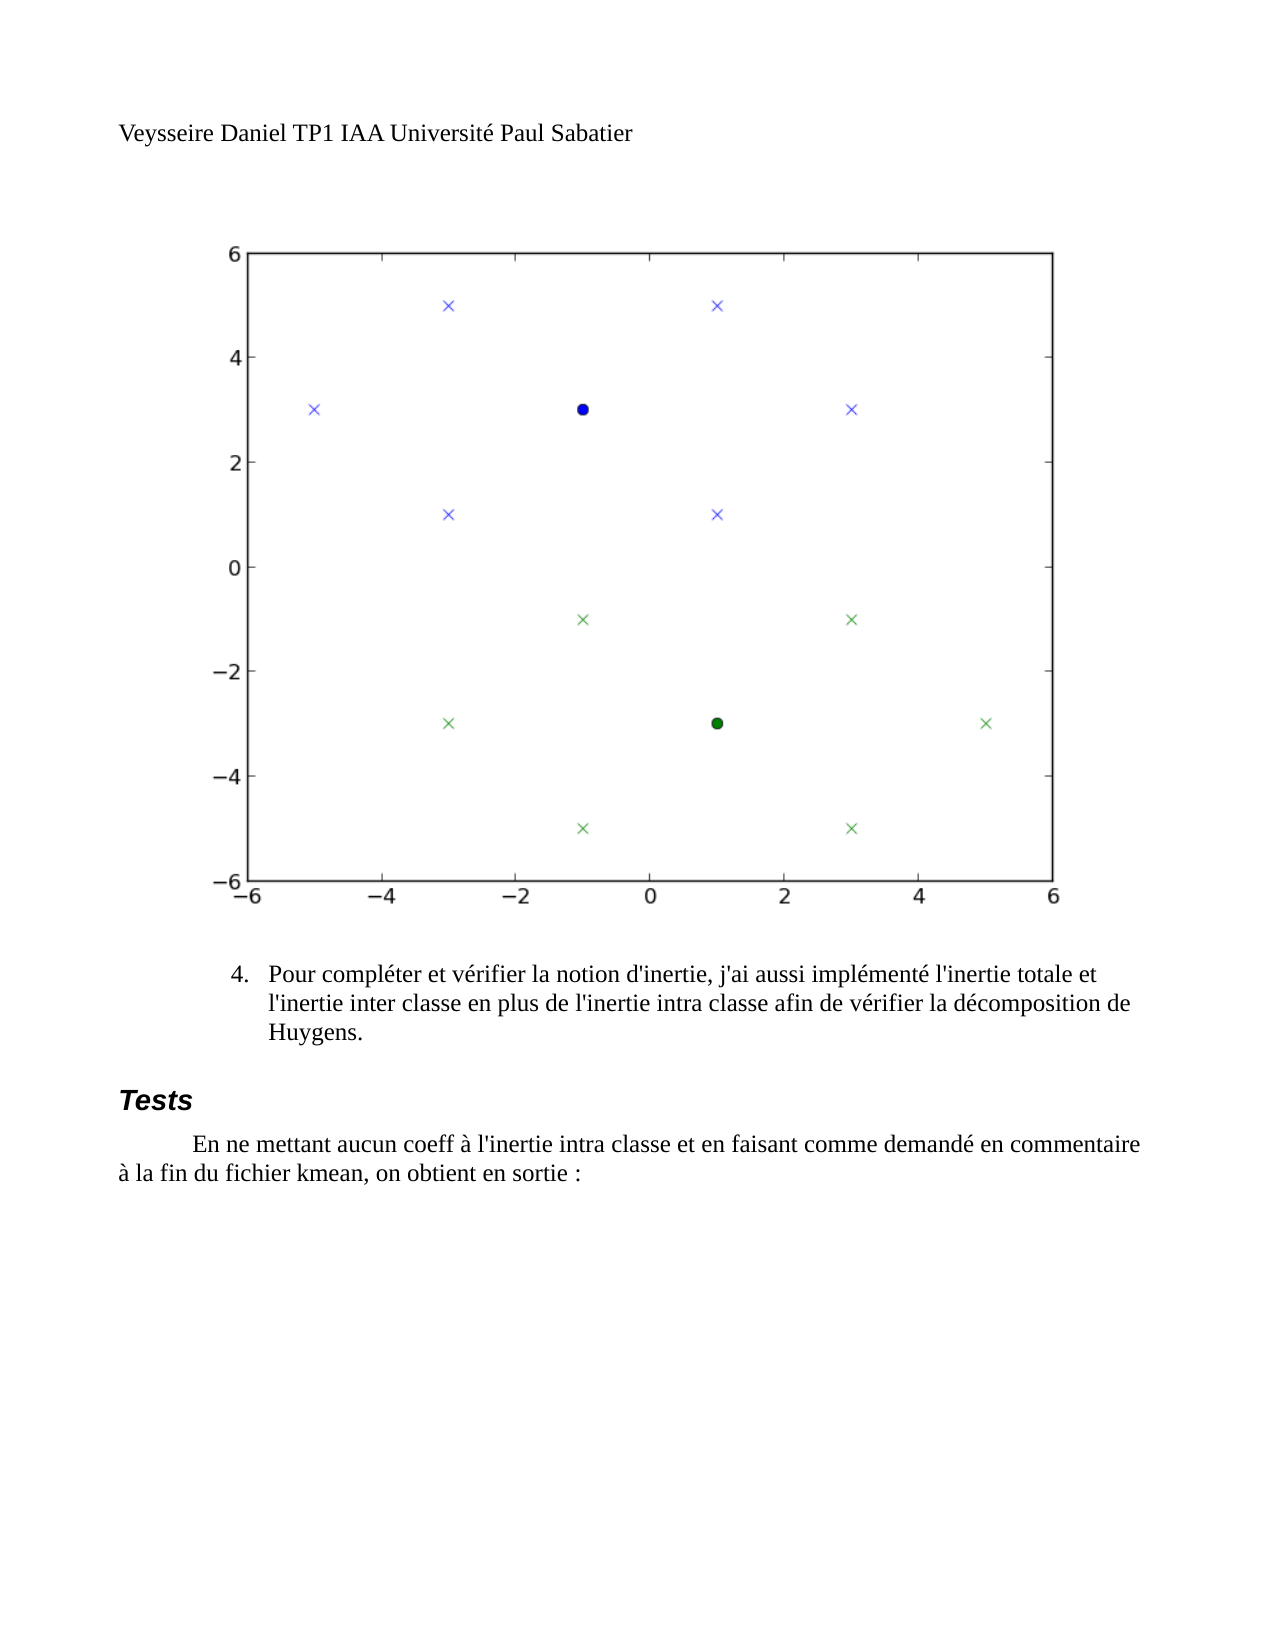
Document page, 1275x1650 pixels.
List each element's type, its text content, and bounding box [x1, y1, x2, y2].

subtitle Tests [118, 1083, 1157, 1116]
picture [118, 176, 1157, 960]
list Pour compléter et vérifier la notion d'inertie, j'ai aussi implémenté l'inertie totale et l'inertie inter classe en plus de l'inertie intra classe afin de vérifier la décomposition de Huygens. [231, 960, 1157, 1045]
text En ne mettant aucun coeff à l'inertie intra classe et en faisant comme demandé en commentaire à la fin du fichier kmean, on obtient en sortie : [118, 1129, 1157, 1186]
